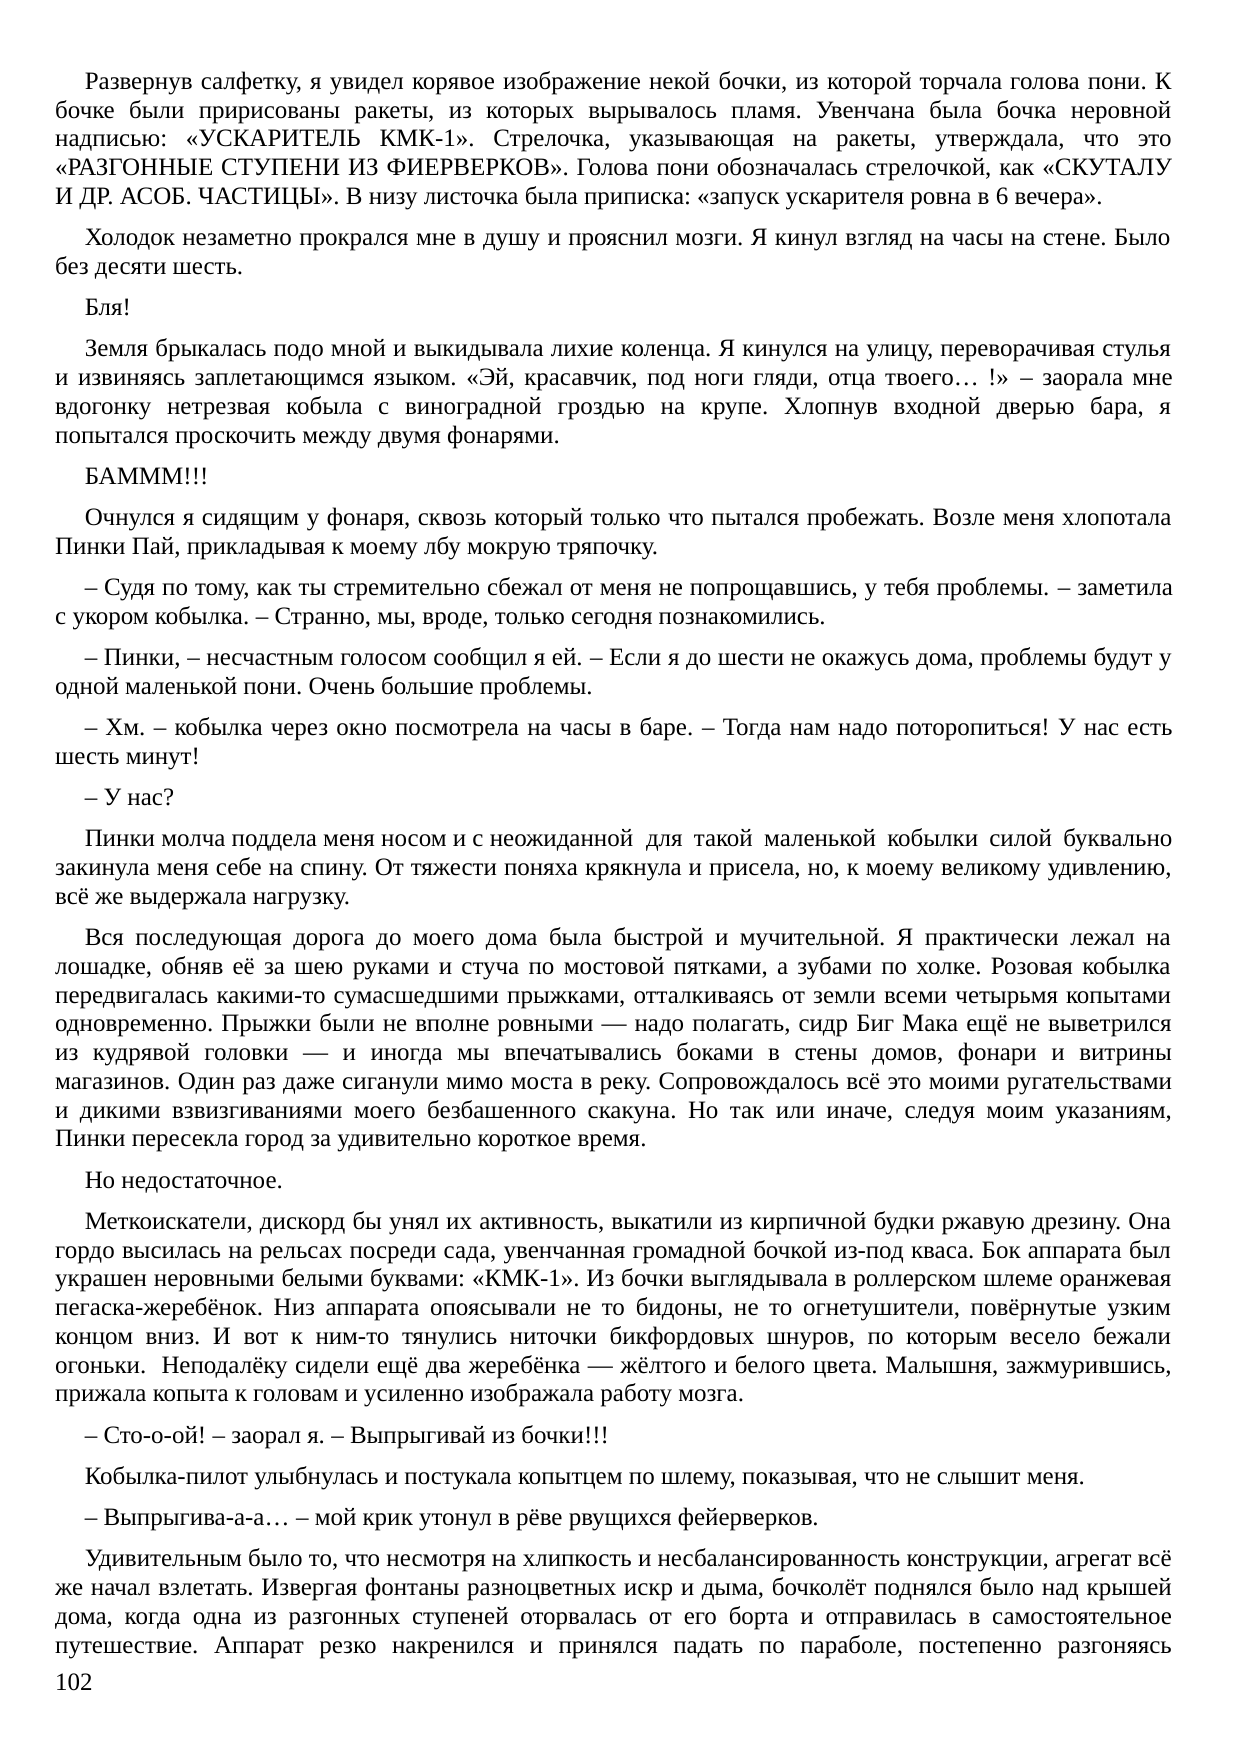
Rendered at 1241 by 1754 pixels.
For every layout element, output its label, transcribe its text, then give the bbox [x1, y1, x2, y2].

text Развернув салфетку, я увидел корявое изображение некой бочки, из которой торчала голова пони. К бочке были пририсованы ракеты, из которых вырывалось пламя. Увенчана была бочка неровной надписью: «УСКАРИТЕЛЬ КМК-1». Стрелочка, указывающая на ракеты, утверждала, что это «РАЗГОННЫЕ СТУПЕНИ ИЗ ФИЕРВЕРКОВ». Голова пони обозначалась стрелочкой, как «СКУТАЛУ И ДР. АСОБ. ЧАСТИЦЫ». В низу листочка была приписка: «запуск ускарителя ровна в 6 вечера». [55, 66, 1173, 210]
text Кобылка-пилот улыбнулась и постукала копытцем по шлему, показывая, что не слышит меня. [55, 1461, 1173, 1490]
text Бля! [55, 292, 1173, 321]
text – Пинки, – несчастным голосом сообщил я ей. – Если я до шести не окажусь дома, проблемы будут у одной маленькой пони. Очень большие проблемы. [55, 642, 1173, 700]
text Земля брыкалась подо мной и выкидывала лихие коленца. Я кинулся на улицу, переворачивая стулья и извиняясь заплетающимся языком. «Эй, красавчик, под ноги гляди, отца твоего… !» – заорала мне вдогонку нетрезвая кобыла с виноградной гроздью на крупе. Хлопнув входной дверью бара, я попытался проскочить между двумя фонарями. [55, 333, 1173, 448]
text Меткоискатели, дискорд бы унял их активность, выкатили из кирпичной будки ржавую дрезину. Она гордо высилась на рельсах посреди сада, увенчанная громадной бочкой из-под кваса. Бок аппарата был украшен неровными белыми буквами: «КМК-1». Из бочки выглядывала в роллерском шлеме оранжевая пегаска-жеребёнок. Низ аппарата опоясывали не то бидоны, не то огнетушители, повёрнутые узким концом вниз. И вот к ним-то тянулись ниточки бикфордовых шнуров, по которым весело бежали огоньки. Неподалёку сидели ещё два жеребёнка — жёлтого и белого цвета. Малышня, зажмурившись, прижала копыта к головам и усиленно изображала работу мозга. [55, 1206, 1173, 1407]
text – Хм. – кобылка через окно посмотрела на часы в баре. – Тогда нам надо поторопиться! У нас есть шесть минут! [55, 712, 1173, 770]
text Вся последующая дорога до моего дома была быстрой и мучительной. Я практически лежал на лошадке, обняв её за шею руками и стуча по мостовой пятками, а зубами по холке. Розовая кобылка передвигалась какими-то сумасшедшими прыжками, отталкиваясь от земли всеми четырьмя копытами одновременно. Прыжки были не вполне ровными — надо полагать, сидр Биг Мака ещё не выветрился из кудрявой головки — и иногда мы впечатывались боками в стены домов, фонари и витрины магазинов. Один раз даже сиганули мимо моста в реку. Сопровождалось всё это моими ругательствами и дикими взвизгиваниями моего безбашенного скакуна. Но так или иначе, следуя моим указаниям, Пинки пересекла город за удивительно короткое время. [55, 922, 1173, 1152]
text – У нас? [55, 782, 1173, 811]
text Пинки молча поддела меня носом и с неожиданной для такой маленькой кобылки силой буквально закинула меня себе на спину. От тяжести поняха крякнула и присела, но, к моему великому удивлению, всё же выдержала нагрузку. [55, 823, 1173, 910]
text – Сто-о-ой! – заорал я. – Выпрыгивай из бочки!!! [55, 1420, 1173, 1448]
text Холодок незаметно прокрался мне в душу и прояснил мозги. Я кинул взгляд на часы на стене. Было без десяти шесть. [55, 222, 1173, 280]
text – Выпрыгива-а-а… – мой крик утонул в рёве рвущихся фейерверков. [55, 1502, 1173, 1531]
text – Судя по тому, как ты стремительно сбежал от меня не попрощавшись, у тебя проблемы. – заметила с укором кобылка. – Странно, мы, вроде, только сегодня познакомились. [55, 572, 1173, 630]
text БАМММ!!! [55, 461, 1173, 490]
text Удивительным было то, что несмотря на хлипкость и несбалансированность конструкции, агрегат всё же начал взлетать. Извергая фонтаны разноцветных искр и дыма, бочколёт поднялся было над крышей дома, когда одна из разгонных ступеней оторвалась от его борта и отправилась в самостоятельное путешествие. Аппарат резко накренился и принялся падать по параболе, постепенно разгоняясь [55, 1543, 1173, 1658]
text Но недостаточное. [55, 1165, 1173, 1193]
text Очнулся я сидящим у фонаря, сквозь который только что пытался пробежать. Возле меня хлопотала Пинки Пай, прикладывая к моему лбу мокрую тряпочку. [55, 502, 1173, 560]
